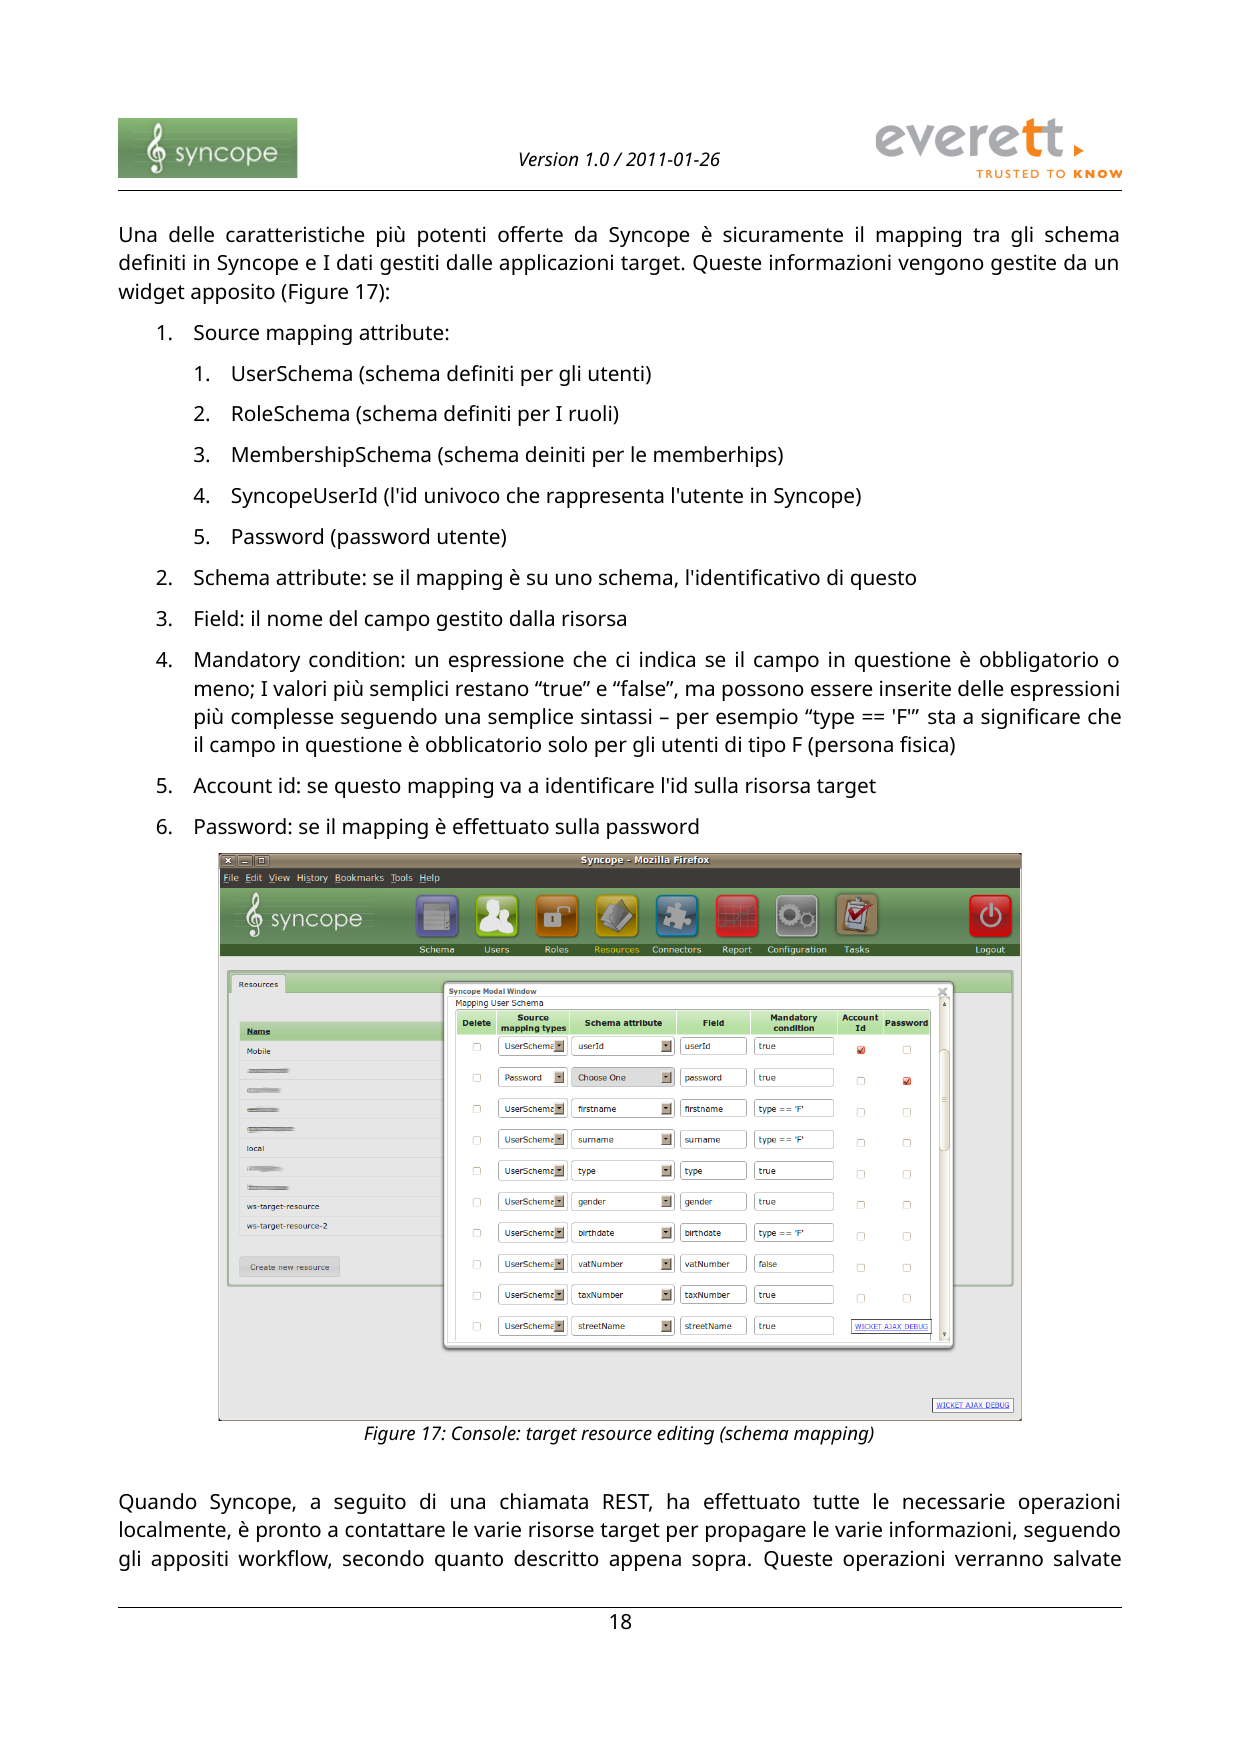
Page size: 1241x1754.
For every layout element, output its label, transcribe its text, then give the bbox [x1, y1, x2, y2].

list UserSchema (schema definiti per gli utenti) [193, 359, 1122, 387]
list Field: il nome del campo gestito dalla risorsa [156, 604, 1122, 633]
text Una delle caratteristiche più potenti offerte da Syncope è sicuramente il mapping tra gli schema definiti in Syncope e I dati gestiti dalle applicazioni target. Queste informazioni vengono gestite da un widget apposito (Figure 17): [118, 220, 1122, 305]
text Figure 17: Console: target resource editing (schema mapping) [218, 1421, 1022, 1446]
list Password: se il mapping è effettuato sulla password [156, 812, 1122, 841]
picture [875, 118, 1123, 178]
list MembershipSchema (schema deiniti per le memberhips) [193, 441, 1122, 469]
list SyncopeUserId (l'id univoco che rappresenta l'utente in Syncope) [193, 481, 1122, 510]
picture [218, 853, 1022, 1421]
list Mandatory condition: un espressione che ci indica se il campo in questione è obbligatorio o meno; I valori più semplici restano “true” e “false”, ma possono essere inserite delle espressioni più complesse seguendo una semplice sintassi – per esempio “type == 'F'” sta a significare che il campo in questione è obblicatorio solo per gli utenti di tipo F (persona fisica) [156, 645, 1122, 759]
list Schema attribute: se il mapping è su uno schema, l'identificativo di questo [156, 563, 1122, 592]
list Source mapping attribute: [156, 318, 1122, 346]
list RoleSchema (schema definiti per I ruoli) [193, 399, 1122, 428]
picture [118, 118, 298, 178]
text Quando Syncope, a seguito di una chiamata REST, ha effettuato tutte le necessarie operazioni localmente, è pronto a contattare le varie risorse target per propagare le varie informazioni, seguendo gli appositi workflow, secondo quanto descritto appena sopra. Queste operazioni verranno salvate [118, 1487, 1122, 1572]
list Account id: se questo mapping va a identificare l'id sulla risorsa target [156, 771, 1122, 800]
list Password (password utente) [193, 522, 1122, 551]
